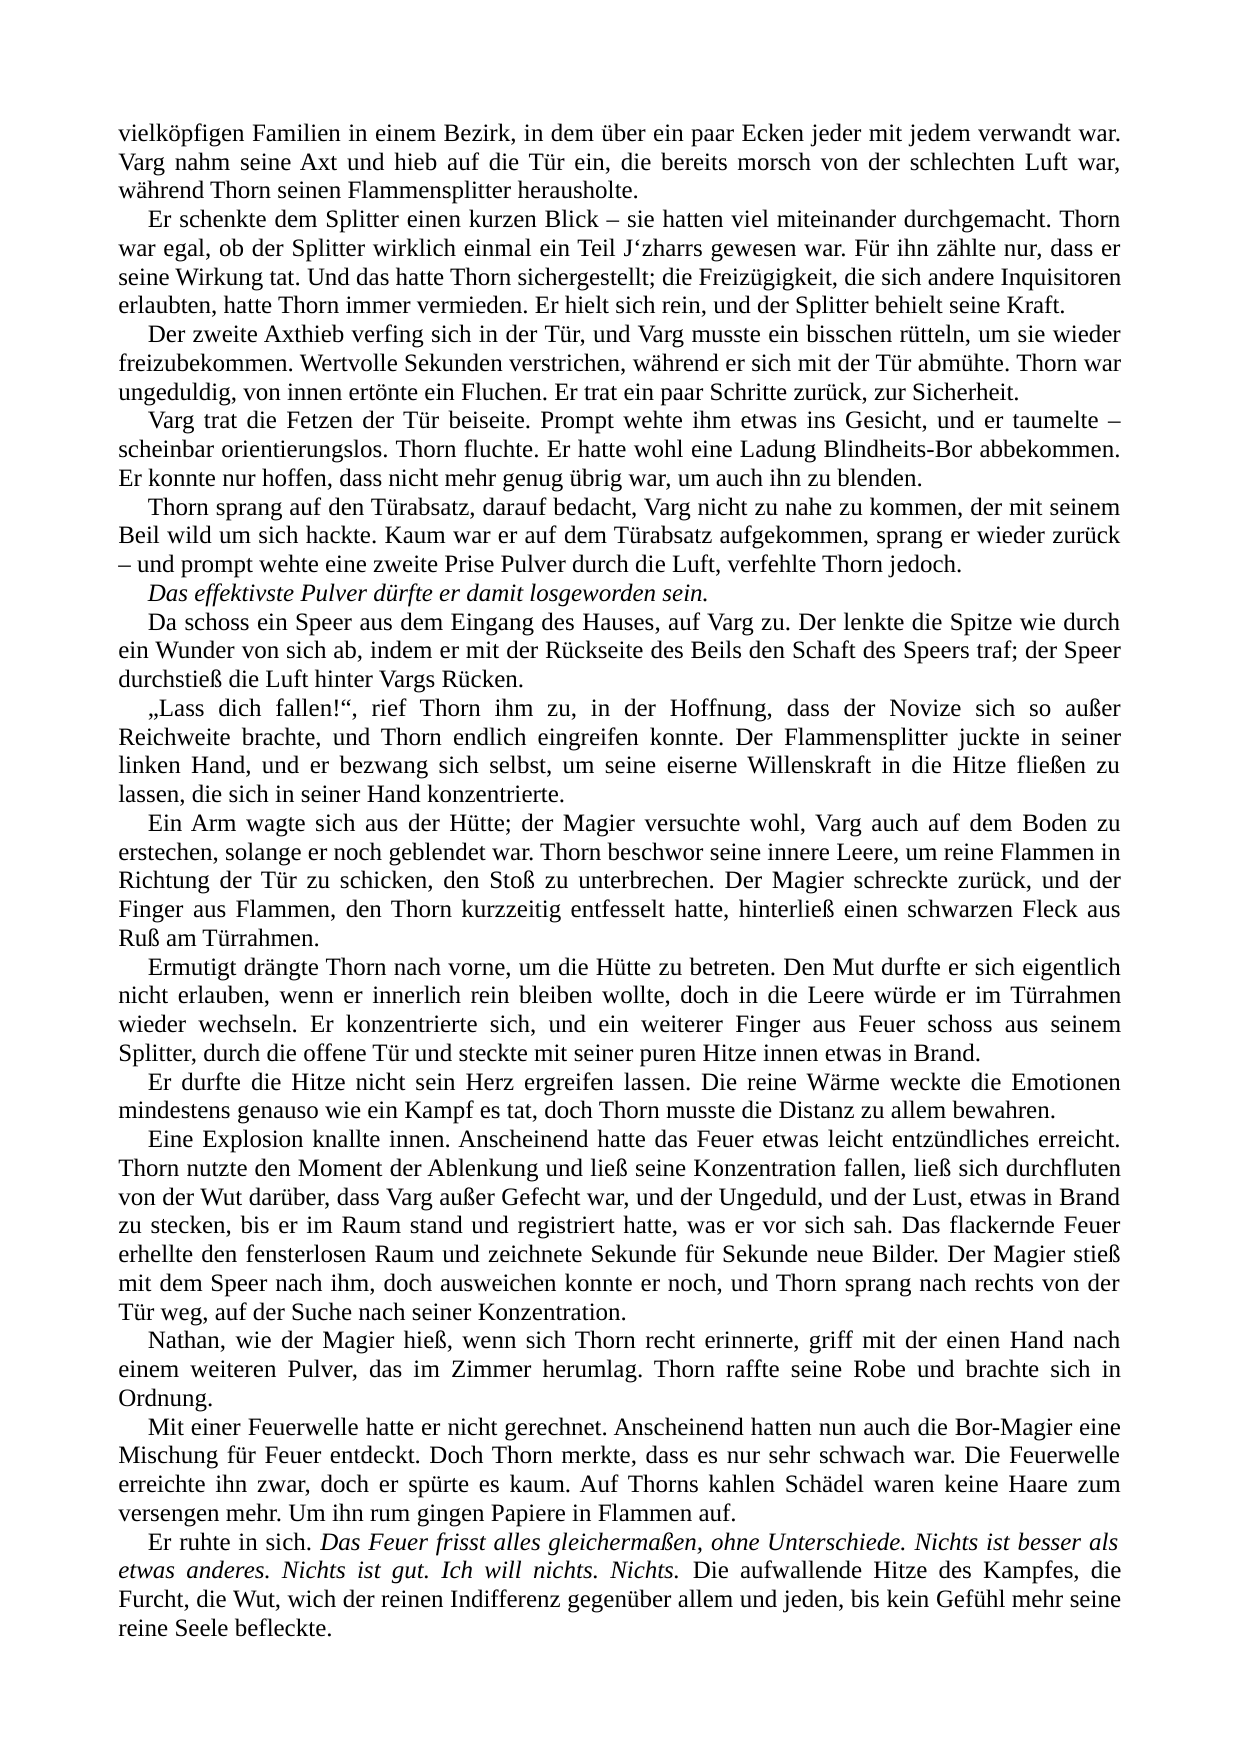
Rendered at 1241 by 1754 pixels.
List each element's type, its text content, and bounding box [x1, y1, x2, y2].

text Mit einer Feuerwelle hatte er nicht gerechnet. Anscheinend hatten nun auch die Bor-Magier eine Mischung für Feuer entdeckt. Doch Thorn merkte, dass es nur sehr schwach war. Die Feuerwelle erreichte ihn zwar, doch er spürte es kaum. Auf Thorns kahlen Schädel waren keine Haare zum versengen mehr. Um ihn rum gingen Papiere in Flammen auf. [118, 1412, 1122, 1527]
text Er ruhte in sich. Das Feuer frisst alles gleichermaßen, ohne Unterschiede. Nichts ist besser als etwas anderes. Nichts ist gut. Ich will nichts. Nichts. Die aufwallende Hitze des Kampfes, die Furcht, die Wut, wich der reinen Indifferenz gegenüber allem und jeden, bis kein Gefühl mehr seine reine Seele befleckte. [118, 1527, 1122, 1642]
text Das effektivste Pulver dürfte er damit losgeworden sein. [118, 578, 1122, 607]
text Ein Arm wagte sich aus der Hütte; der Magier versuchte wohl, Varg auch auf dem Boden zu erstechen, solange er noch geblendet war. Thorn beschwor seine innere Leere, um reine Flammen in Richtung der Tür zu schicken, den Stoß zu unterbrechen. Der Magier schreckte zurück, und der Finger aus Flammen, den Thorn kurzzeitig entfesselt hatte, hinterließ einen schwarzen Fleck aus Ruß am Türrahmen. [118, 808, 1122, 952]
text Nathan, wie der Magier hieß, wenn sich Thorn recht erinnerte, griff mit der einen Hand nach einem weiteren Pulver, das im Zimmer herumlag. Thorn raffte seine Robe und brachte sich in Ordnung. [118, 1326, 1122, 1412]
text Varg trat die Fetzen der Tür beiseite. Prompt wehte ihm etwas ins Gesicht, und er taumelte – scheinbar orientierungslos. Thorn fluchte. Er hatte wohl eine Ladung Blindheits-Bor abbekommen. Er konnte nur hoffen, dass nicht mehr genug übrig war, um auch ihn zu blenden. [118, 406, 1122, 492]
text Der zweite Axthieb verfing sich in der Tür, und Varg musste ein bisschen rütteln, um sie wieder freizubekommen. Wertvolle Sekunden verstrichen, während er sich mit der Tür abmühte. Thorn war ungeduldig, von innen ertönte ein Fluchen. Er trat ein paar Schritte zurück, zur Sicherheit. [118, 319, 1122, 406]
text Er durfte die Hitze nicht sein Herz ergreifen lassen. Die reine Wärme weckte die Emotionen mindestens genauso wie ein Kampf es tat, doch Thorn musste die Distanz zu allem bewahren. [118, 1067, 1122, 1124]
text Thorn sprang auf den Türabsatz, darauf bedacht, Varg nicht zu nahe zu kommen, der mit seinem Beil wild um sich hackte. Kaum war er auf dem Türabsatz aufgekommen, sprang er wieder zurück – und prompt wehte eine zweite Prise Pulver durch die Luft, verfehlte Thorn jedoch. [118, 492, 1122, 578]
text Da schoss ein Speer aus dem Eingang des Hauses, auf Varg zu. Der lenkte die Spitze wie durch ein Wunder von sich ab, indem er mit der Rückseite des Beils den Schaft des Speers traf; der Speer durchstieß die Luft hinter Vargs Rücken. [118, 607, 1122, 693]
text Ermutigt drängte Thorn nach vorne, um die Hütte zu betreten. Den Mut durfte er sich eigentlich nicht erlauben, wenn er innerlich rein bleiben wollte, doch in die Leere würde er im Türrahmen wieder wechseln. Er konzentrierte sich, und ein weiterer Finger aus Feuer schoss aus seinem Splitter, durch die offene Tür und steckte mit seiner puren Hitze innen etwas in Brand. [118, 952, 1122, 1067]
text „Lass dich fallen!“, rief Thorn ihm zu, in der Hoffnung, dass der Novize sich so außer Reichweite brachte, und Thorn endlich eingreifen konnte. Der Flammensplitter juckte in seiner linken Hand, und er bezwang sich selbst, um seine eiserne Willenskraft in die Hitze fließen zu lassen, die sich in seiner Hand konzentrierte. [118, 693, 1122, 808]
text Er schenkte dem Splitter einen kurzen Blick – sie hatten viel miteinander durchgemacht. Thorn war egal, ob der Splitter wirklich einmal ein Teil J‘zharrs gewesen war. Für ihn zählte nur, dass er seine Wirkung tat. Und das hatte Thorn sichergestellt; die Freizügigkeit, die sich andere Inquisitoren erlaubten, hatte Thorn immer vermieden. Er hielt sich rein, und der Splitter behielt seine Kraft. [118, 204, 1122, 319]
text Eine Explosion knallte innen. Anscheinend hatte das Feuer etwas leicht entzündliches erreicht. Thorn nutzte den Moment der Ablenkung und ließ seine Konzentration fallen, ließ sich durchfluten von der Wut darüber, dass Varg außer Gefecht war, und der Ungeduld, und der Lust, etwas in Brand zu stecken, bis er im Raum stand und registriert hatte, was er vor sich sah. Das flackernde Feuer erhellte den fensterlosen Raum und zeichnete Sekunde für Sekunde neue Bilder. Der Magier stieß mit dem Speer nach ihm, doch ausweichen konnte er noch, und Thorn sprang nach rechts von der Tür weg, auf der Suche nach seiner Konzentration. [118, 1124, 1122, 1326]
text vielköpfigen Familien in einem Bezirk, in dem über ein paar Ecken jeder mit jedem verwandt war. Varg nahm seine Axt und hieb auf die Tür ein, die bereits morsch von der schlechten Luft war, während Thorn seinen Flammensplitter herausholte. [118, 118, 1122, 204]
